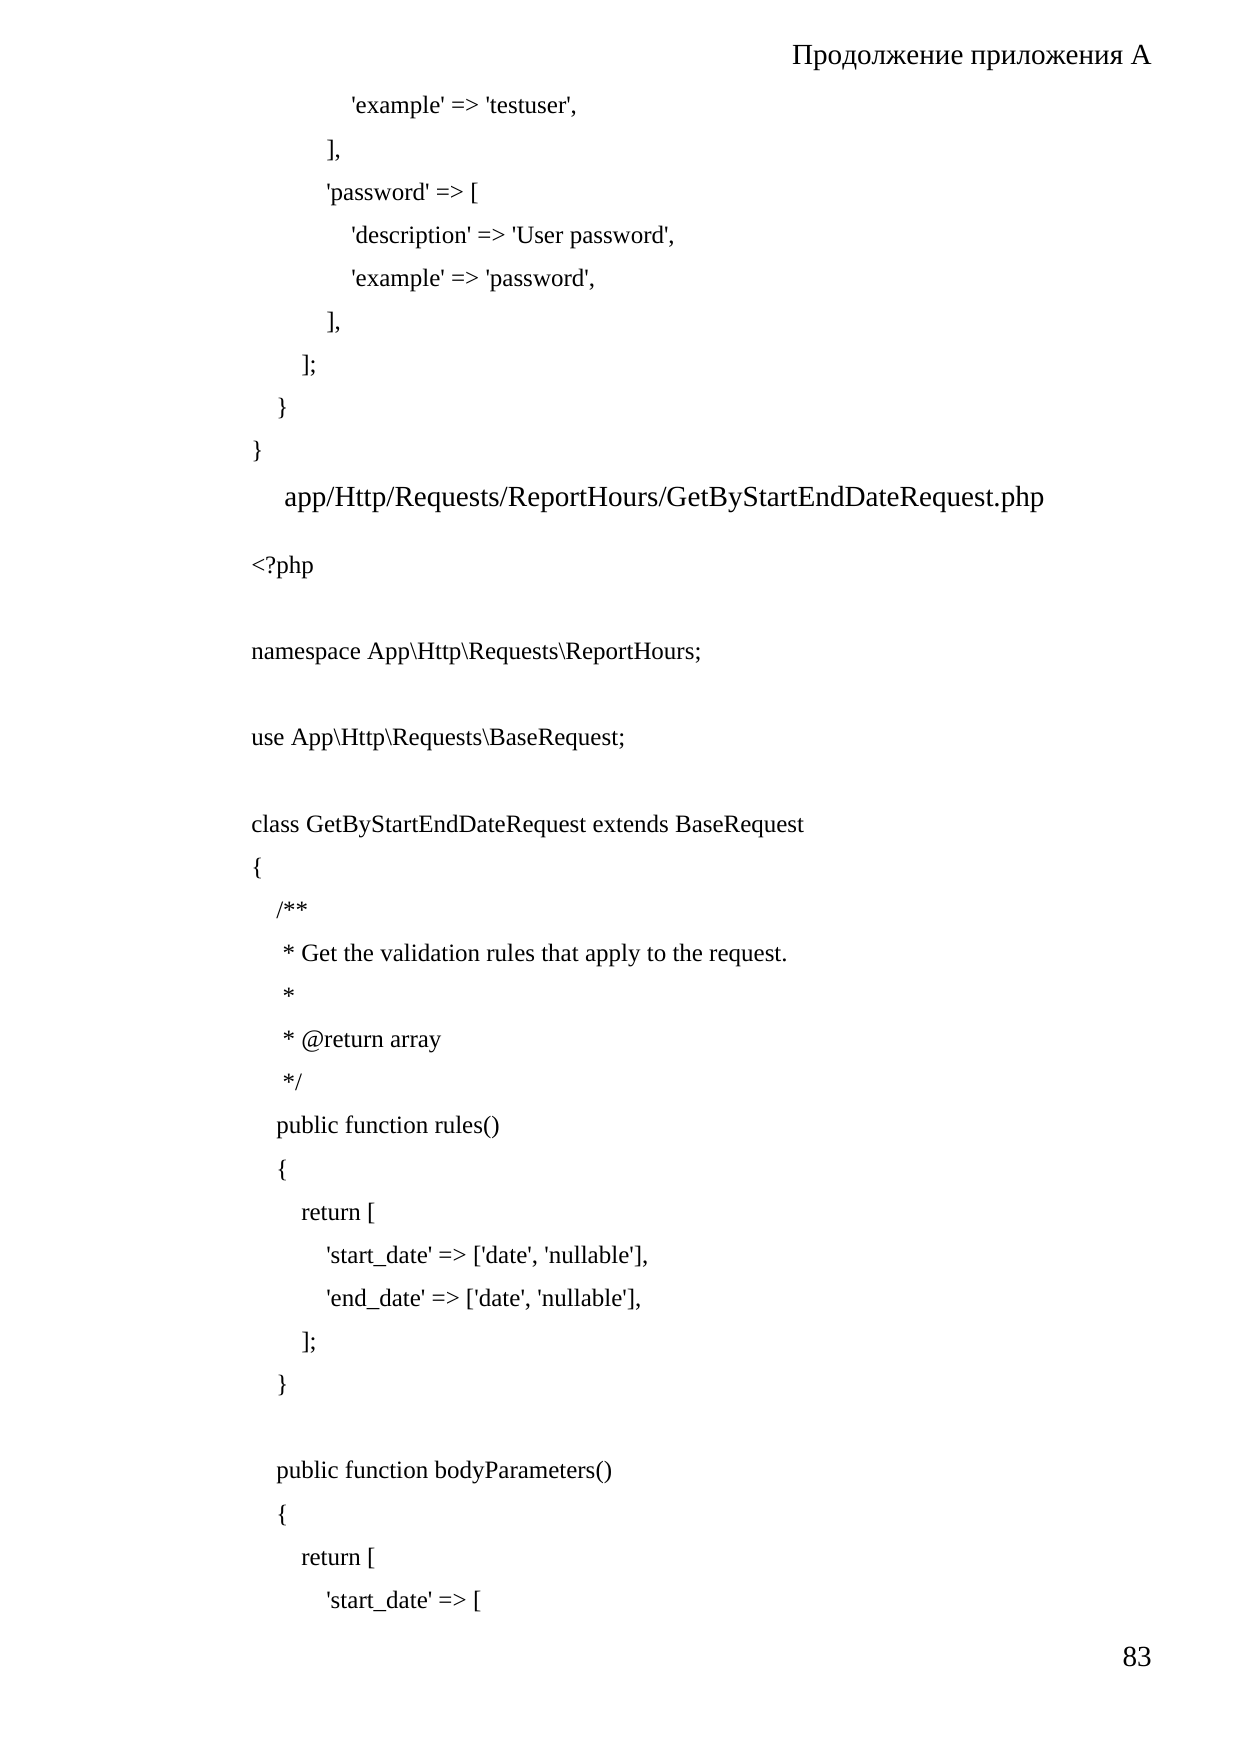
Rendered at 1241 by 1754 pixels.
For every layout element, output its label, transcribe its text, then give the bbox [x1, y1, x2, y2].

text class GetByStartEndDateRequest extends BaseRequest [177, 809, 1152, 837]
text * [177, 981, 1152, 1010]
text public function rules() [177, 1111, 1152, 1139]
text 'example' => 'password', [177, 263, 1152, 292]
text } [177, 436, 1152, 464]
text } [177, 1369, 1152, 1398]
text 'description' => 'User password', [177, 220, 1152, 249]
text /** [177, 895, 1152, 924]
text */ [177, 1067, 1152, 1096]
text public function bodyParameters() [177, 1456, 1152, 1484]
text ], [177, 134, 1152, 162]
text ]; [177, 1326, 1152, 1355]
text } [177, 392, 1152, 421]
text 'start_date' => [ [177, 1585, 1152, 1614]
text <?php [177, 550, 1152, 579]
text ], [177, 306, 1152, 335]
text { [177, 1154, 1152, 1182]
text return [ [177, 1197, 1152, 1226]
text 'password' => [ [177, 177, 1152, 206]
text 'example' => 'testuser', [177, 91, 1152, 119]
text * Get the validation rules that apply to the request. [177, 938, 1152, 967]
text namespace App\Http\Requests\ReportHours; [177, 636, 1152, 665]
text 'end_date' => ['date', 'nullable'], [177, 1283, 1152, 1312]
text ]; [177, 349, 1152, 378]
text * @return array [177, 1024, 1152, 1053]
text { [177, 1499, 1152, 1527]
text return [ [177, 1542, 1152, 1571]
text 'start_date' => ['date', 'nullable'], [177, 1240, 1152, 1269]
text use App\Http\Requests\BaseRequest; [177, 722, 1152, 751]
subtitle app/Http/Requests/ReportHours/GetByStartEndDateRequest.php [177, 479, 1152, 512]
text { [177, 852, 1152, 881]
